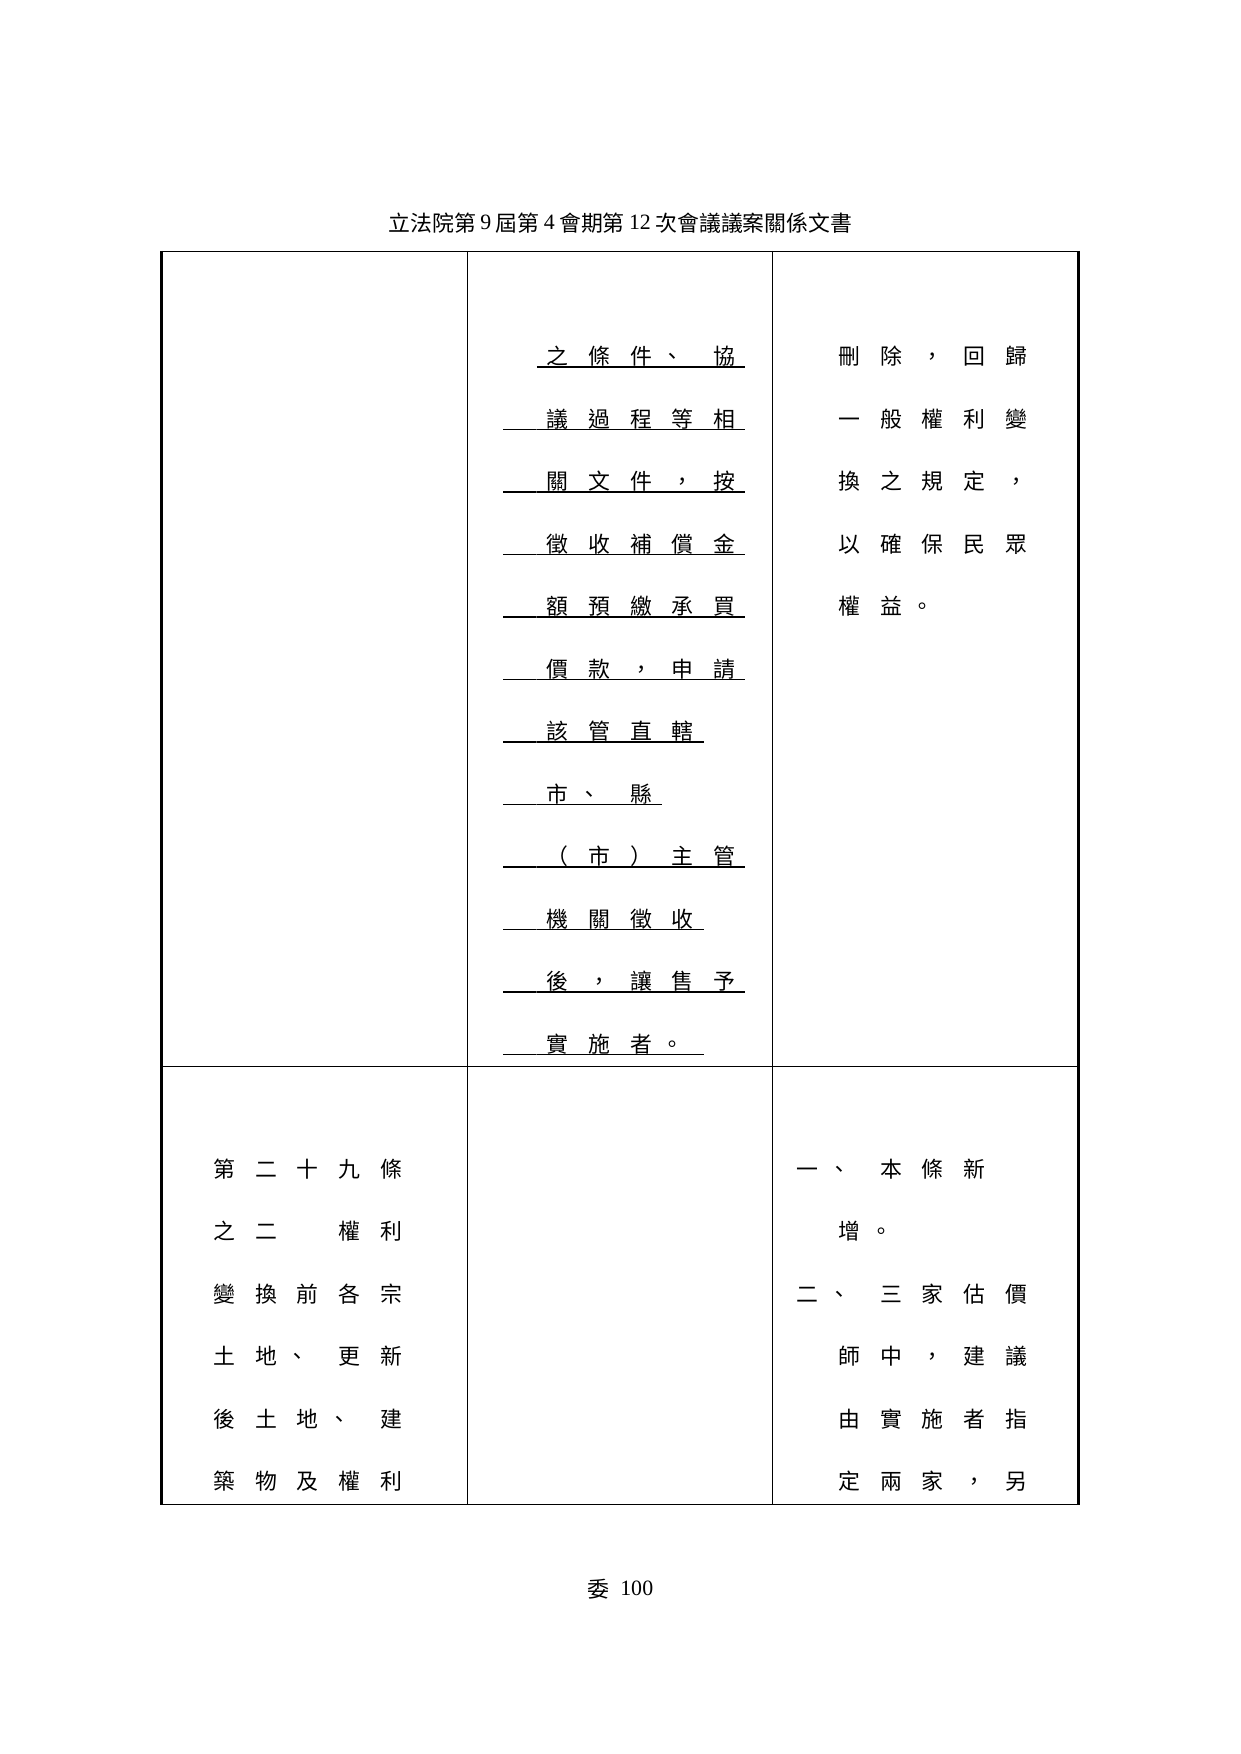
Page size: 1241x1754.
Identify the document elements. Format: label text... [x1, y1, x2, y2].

table_cell 第二十九條之二 權利變換前各宗土地、更新後土地、建築物及權利 [163, 1067, 467, 1504]
table_cell [163, 252, 467, 1066]
table_cell [468, 1067, 772, 1504]
table_cell 之條件、協議過程等相關文件，按徵收補償金額預繳承買價款，申請該管直轄市、縣（市）主管機關徵收後，讓售予實施者。 [468, 252, 772, 1066]
table_cell 刪除，回歸一般權利變換之規定，以確保民眾權益。 [773, 252, 1077, 1066]
table_cell 一、本條新增。 二、三家估價師中，建議由實施者指定兩家，另 [773, 1067, 1077, 1504]
